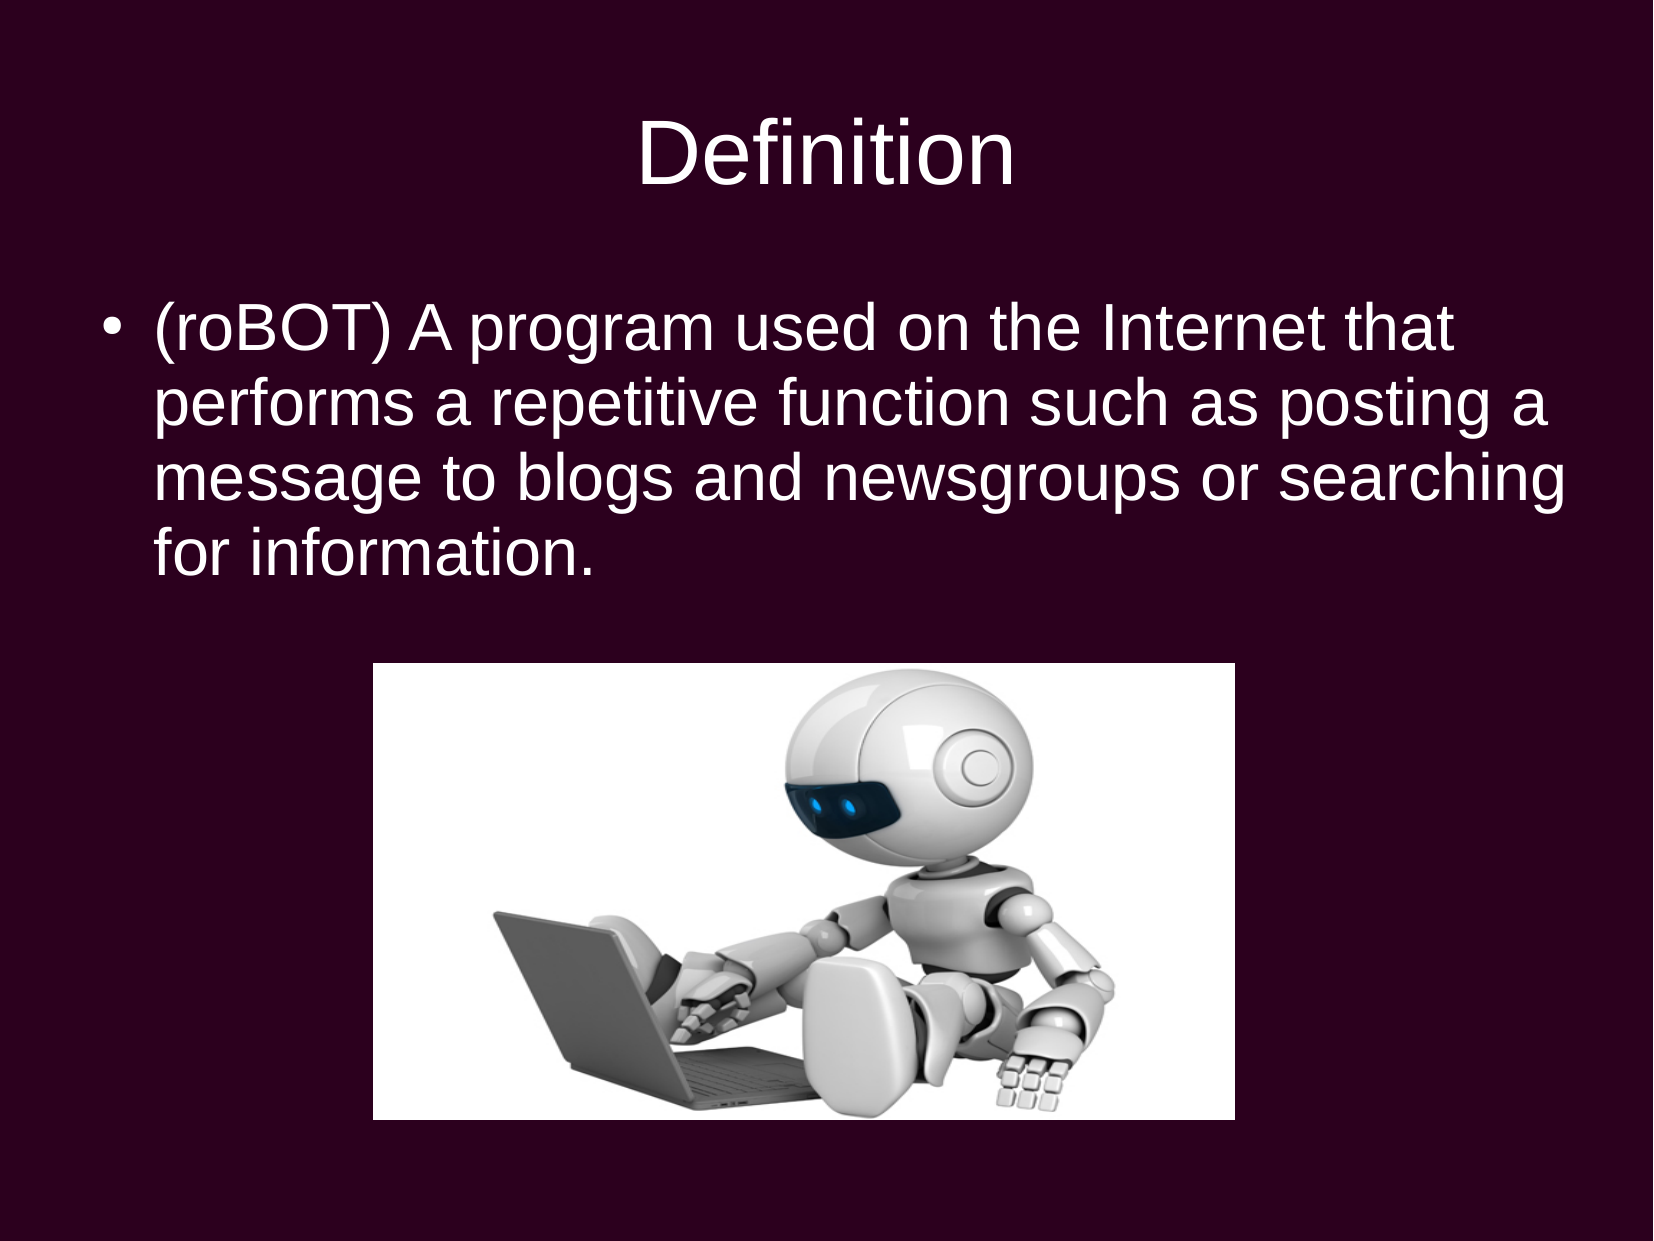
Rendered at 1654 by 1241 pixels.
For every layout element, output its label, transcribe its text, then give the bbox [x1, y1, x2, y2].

list (roBOT) A program used on the Internet that performs a repetitive function such as posting a message to blogs and newsgroups or searching for information. [82, 290, 1571, 1010]
title Definition [82, 49, 1571, 257]
picture [373, 663, 1235, 1120]
